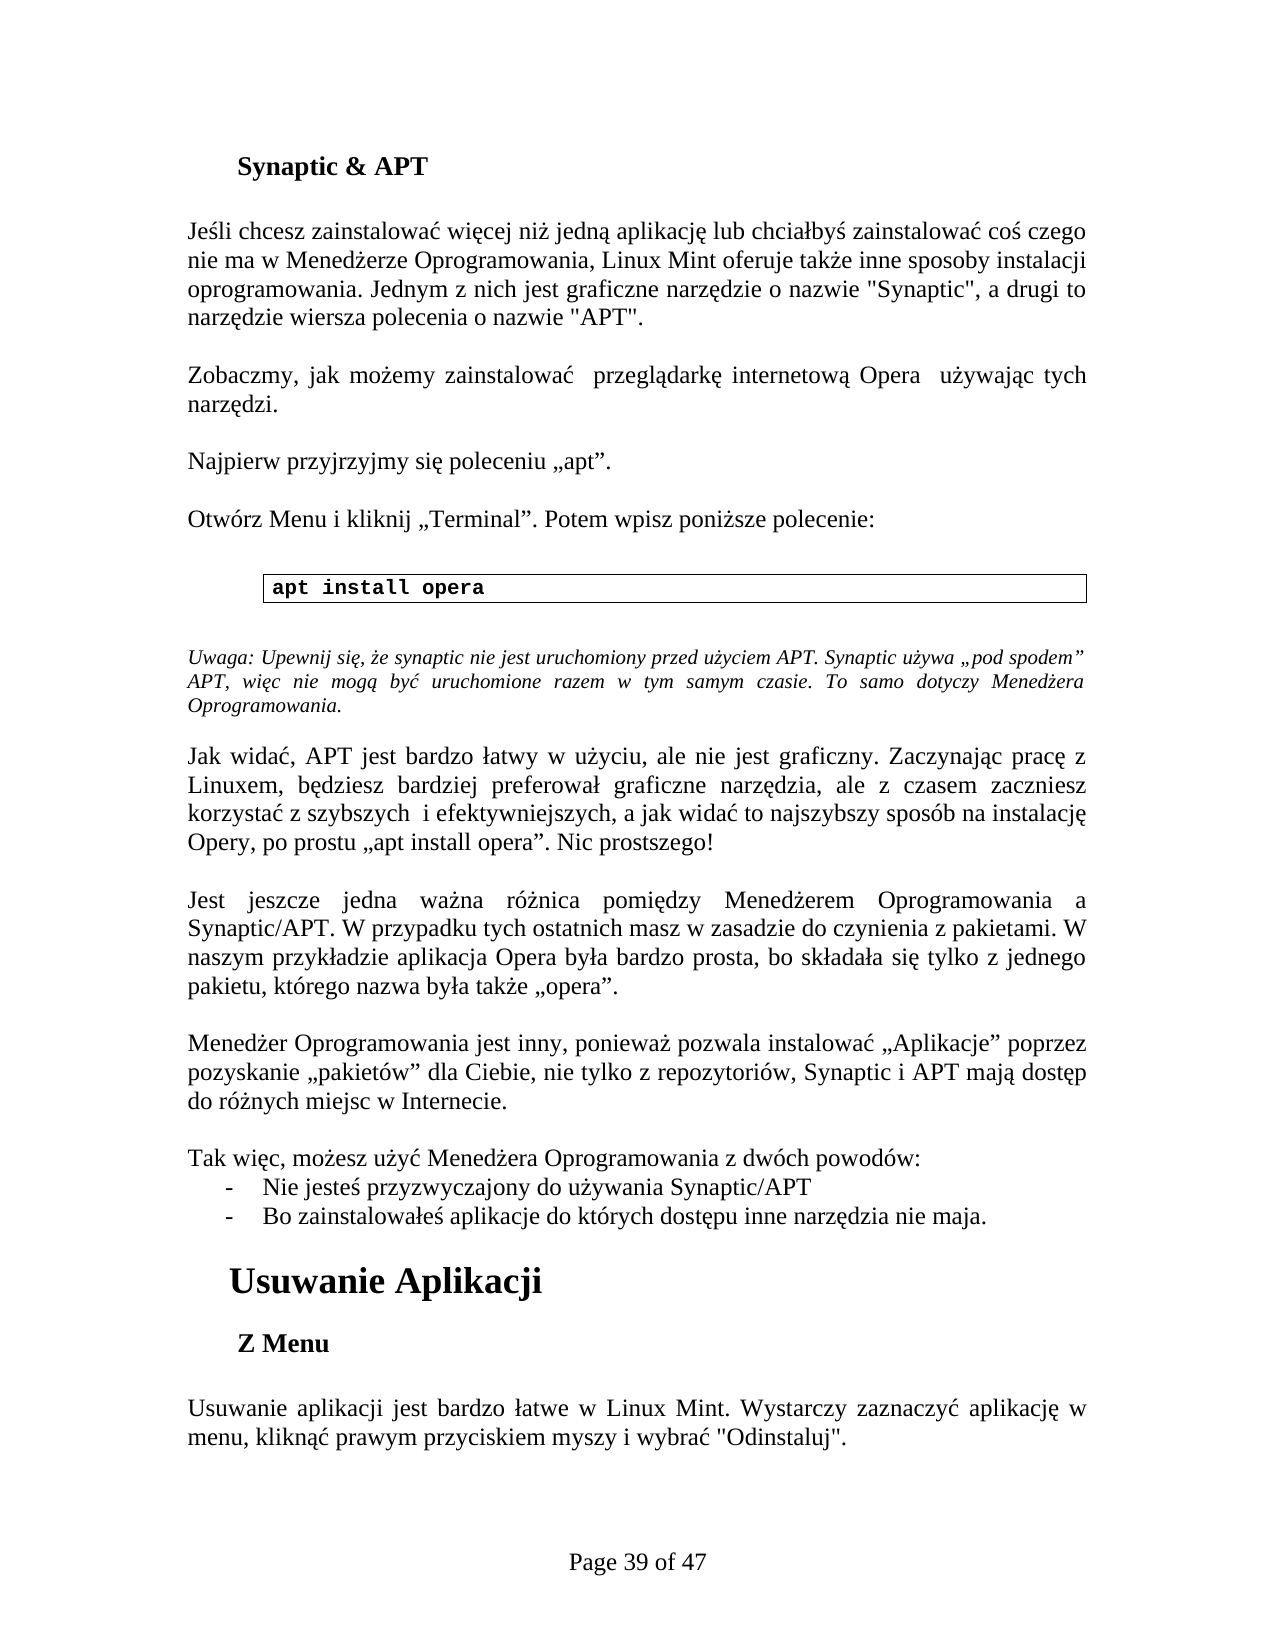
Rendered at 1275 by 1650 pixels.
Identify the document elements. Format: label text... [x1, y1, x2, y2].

list Bo zainstalowałeś aplikacje do których dostępu inne narzędzia nie maja. [225, 1201, 1087, 1230]
text Usuwanie aplikacji jest bardzo łatwe w Linux Mint. Wystarczy zaznaczyć aplikację w menu, kliknąć prawym przyciskiem myszy i wybrać "Odinstaluj". [187, 1393, 1087, 1451]
list Nie jesteś przyzwyczajony do używania Synaptic/APT [225, 1172, 1087, 1201]
text Jak widać, APT jest bardzo łatwy w użyciu, ale nie jest graficzny. Zaczynając pracę z Linuxem, będziesz bardziej preferował graficzne narzędzia, ale z czasem zaczniesz korzystać z szybszych i efektywniejszych, a jak widać to najszybszy sposób na instalację Opery, po prostu „apt install opera”. Nic prostszego! [187, 741, 1087, 856]
text Najpierw przyjrzyjmy się poleceniu „apt”. [187, 446, 1087, 475]
text Menedżer Oprogramowania jest inny, ponieważ pozwala instalować „Aplikacje” poprzez pozyskanie „pakietów” dla Ciebie, nie tylko z repozytoriów, Synaptic i APT mają dostęp do różnych miejsc w Internecie. [187, 1028, 1087, 1115]
text apt install opera [264, 575, 1086, 602]
subtitle Z Menu [187, 1327, 1087, 1358]
text Jest jeszcze jedna ważna różnica pomiędzy Menedżerem Oprogramowania a Synaptic/APT. W przypadku tych ostatnich masz w zasadzie do czynienia z pakietami. W naszym przykładzie aplikacja Opera była bardzo prosta, bo składała się tylko z jednego pakietu, którego nazwa była także „opera”. [187, 885, 1087, 1000]
text Uwaga: Upewnij się, że synaptic nie jest uruchomiony przed użyciem APT. Synaptic używa „pod spodem” APT, więc nie mogą być uruchomione razem w tym samym czasie. To samo dotyczy Menedżera Oprogramowania. [187, 645, 1087, 717]
subtitle Synaptic & APT [187, 150, 1087, 181]
text Zobaczmy, jak możemy zainstalować przeglądarkę internetową Opera używając tych narzędzi. [187, 360, 1087, 417]
text Tak więc, możesz użyć Menedżera Oprogramowania z dwóch powodów: [187, 1143, 1087, 1172]
subtitle Usuwanie Aplikacji [187, 1259, 1087, 1302]
text Otwórz Menu i kliknij „Terminal”. Potem wpisz poniższe polecenie: [187, 504, 1087, 532]
text Jeśli chcesz zainstalować więcej niż jedną aplikację lub chciałbyś zainstalować coś czego nie ma w Menedżerze Oprogramowania, Linux Mint oferuje także inne sposoby instalacji oprogramowania. Jednym z nich jest graficzne narzędzie o nazwie "Synaptic", a drugi to narzędzie wiersza polecenia o nazwie "APT". [187, 216, 1087, 331]
